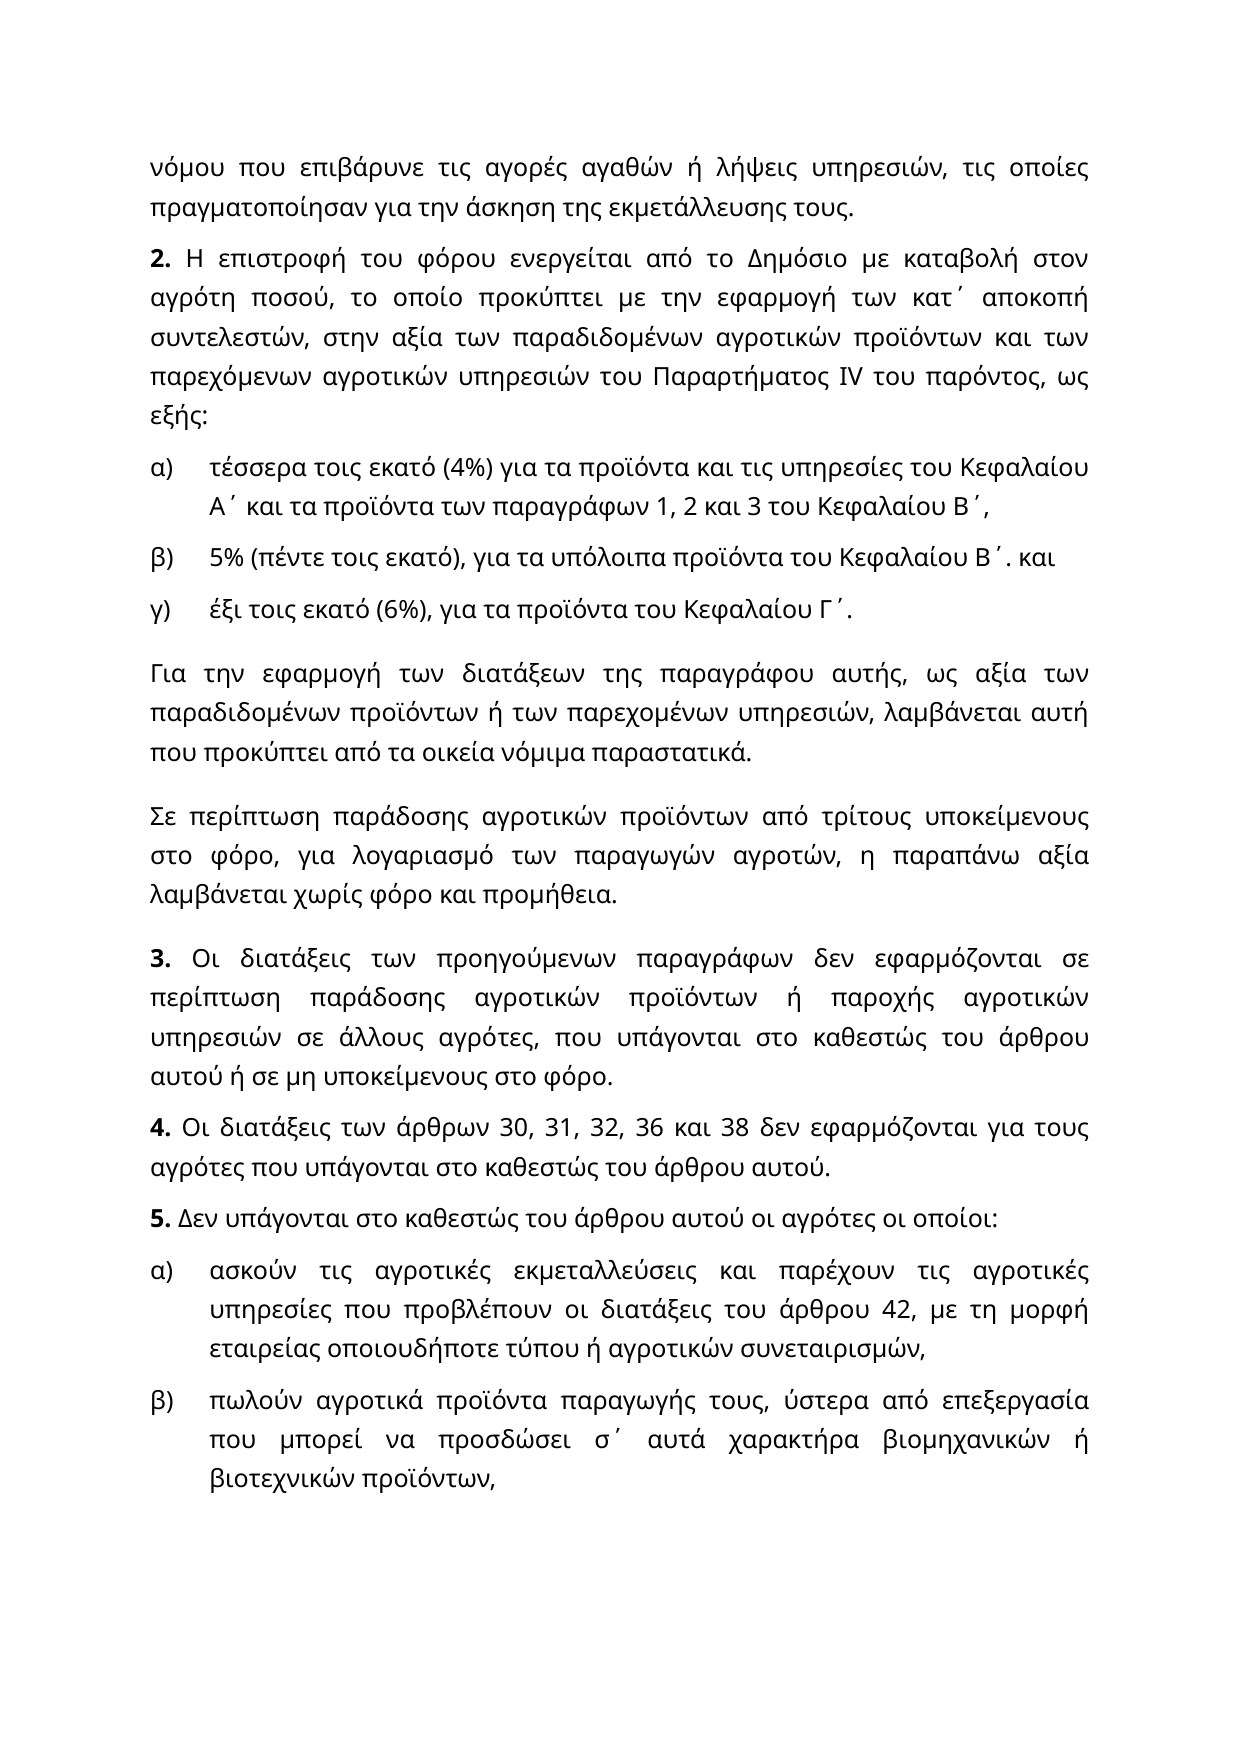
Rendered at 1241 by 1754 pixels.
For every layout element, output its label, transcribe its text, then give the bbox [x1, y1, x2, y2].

text νόμου που επιβάρυνε τις αγορές αγαθών ή λήψεις υπηρεσιών, τις οποίες πραγματοποίησαν για την άσκηση της εκμετάλλευσης τους. [150, 150, 1090, 223]
text Για την εφαρμογή των διατάξεων της παραγράφου αυτής, ως αξία των παραδιδομένων προϊόντων ή των παρεχομένων υπηρεσιών, λαμβάνεται αυτή που προκύπτει από τα οικεία νόμιμα παραστατικά. [150, 656, 1090, 768]
list α) ασκούν τις αγροτικές εκμεταλλεύσεις και παρέχουν τις αγροτικές υπηρεσίες που προβλέπουν οι διατάξεις του άρθρου 42, με τη μορφή εταιρείας οποιουδήποτε τύπου ή αγροτικών συνεταιρισμών, [150, 1252, 1090, 1365]
text 5. Δεν υπάγονται στο καθεστώς του άρθρου αυτού οι αγρότες οι οποίοι: [150, 1201, 1090, 1235]
list γ) έξι τοις εκατό (6%), για τα προϊόντα του Κεφαλαίου Γ΄. [150, 592, 1090, 626]
text 4. Οι διατάξεις των άρθρων 30, 31, 32, 36 και 38 δεν εφαρμόζονται για τους αγρότες που υπάγονται στο καθεστώς του άρθρου αυτού. [150, 1110, 1090, 1183]
list α) τέσσερα τοις εκατό (4%) για τα προϊόντα και τις υπηρεσίες του Κεφαλαίου Α΄ και τα προϊόντα των παραγράφων 1, 2 και 3 του Κεφαλαίου Β΄, [150, 449, 1090, 522]
text 2. Η επιστροφή του φόρου ενεργείται από το Δημόσιο με καταβολή στον αγρότη ποσού, το οποίο προκύπτει με την εφαρμογή των κατ΄ αποκοπή συντελεστών, στην αξία των παραδιδομένων αγροτικών προϊόντων και των παρεχόμενων αγροτικών υπηρεσιών του Παραρτήματος IV του παρόντος, ως εξής: [150, 241, 1090, 432]
text Σε περίπτωση παράδοσης αγροτικών προϊόντων από τρίτους υποκείμενους στο φόρο, για λογαριασμό των παραγωγών αγροτών, η παραπάνω αξία λαμβάνεται χωρίς φόρο και προμήθεια. [150, 798, 1090, 911]
list β) πωλούν αγροτικά προϊόντα παραγωγής τους, ύστερα από επεξεργασία που μπορεί να προσδώσει σ΄ αυτά χαρακτήρα βιομηχανικών ή βιοτεχνικών προϊόντων, [150, 1382, 1090, 1495]
list β) 5% (πέντε τοις εκατό), για τα υπόλοιπα προϊόντα του Κεφαλαίου Β΄. και [150, 540, 1090, 574]
text 3. Οι διατάξεις των προηγούμενων παραγράφων δεν εφαρμόζονται σε περίπτωση παράδοσης αγροτικών προϊόντων ή παροχής αγροτικών υπηρεσιών σε άλλους αγρό­τες, που υπάγονται στο καθεστώς του άρθρου αυτού ή σε μη υποκείμενους στο φόρο. [150, 941, 1090, 1092]
